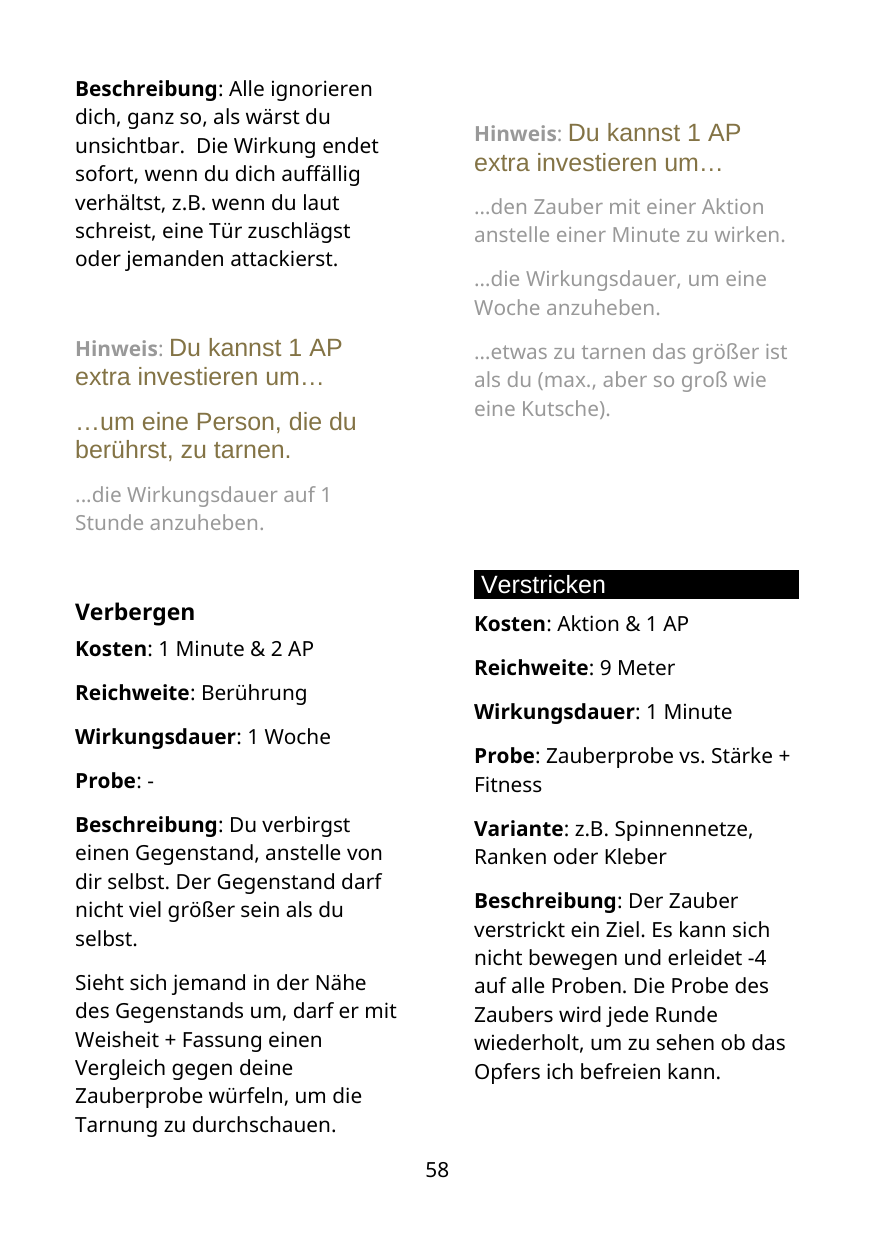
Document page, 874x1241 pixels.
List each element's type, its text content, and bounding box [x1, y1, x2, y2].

text ...die Wirkungsdauer auf 1 Stunde anzuheben. [75, 480, 400, 537]
text Hinweis: Du kannst 1 AP extra investieren um… [75, 333, 400, 391]
text …um eine Person, die du berührst, zu tarnen. [75, 407, 400, 464]
text Reichweite: Berührung [75, 678, 400, 706]
text Variante: z.B. Spinnennetze, Ranken oder Kleber [474, 814, 799, 871]
text Beschreibung: Alle ignorieren dich, ganz so, als wärst du unsichtbar. Die Wirkung endet sofort, wenn du dich auffällig verhältst, z.B. wenn du laut schreist, eine Tür zuschlägst oder jemanden attackierst. [75, 74, 400, 273]
subtitle Verbergen [75, 596, 400, 627]
text …die Wirkungsdauer, um eine Woche anzuheben. [474, 264, 799, 321]
text Reichweite: 9 Meter [474, 653, 799, 682]
text …etwas zu tarnen das größer ist als du (max., aber so groß wie eine Kutsche). [474, 337, 799, 422]
text Wirkungsdauer: 1 Minute [474, 697, 799, 726]
text …den Zauber mit einer Aktion anstelle einer Minute zu wirken. [474, 192, 799, 249]
text Wirkungsdauer: 1 Woche [75, 722, 400, 750]
text Kosten: Aktion & 1 AP [474, 609, 799, 638]
text Beschreibung: Der Zauber verstrickt ein Ziel. Es kann sich nicht bewegen und erleidet -4 auf alle Proben. Die Probe des Zaubers wird jede Runde wiederholt, um zu sehen ob das Opfers ich befreien kann. [474, 886, 799, 1085]
subtitle Verstricken [474, 570, 799, 599]
text Probe: Zauberprobe vs. Stärke + Fitness [474, 741, 799, 798]
text Probe: - [75, 766, 400, 794]
text Sieht sich jemand in der Nähe des Gegenstands um, darf er mit Weisheit + Fassung einen Vergleich gegen deine Zauberprobe würfeln, um die Tarnung zu durchschauen. [75, 968, 400, 1138]
text Hinweis: Du kannst 1 AP extra investieren um… [474, 118, 799, 176]
text Beschreibung: Du verbirgst einen Gegenstand, anstelle von dir selbst. Der Gegenstand darf nicht viel größer sein als du selbst. [75, 810, 400, 952]
text Kosten: 1 Minute & 2 AP [75, 634, 400, 662]
